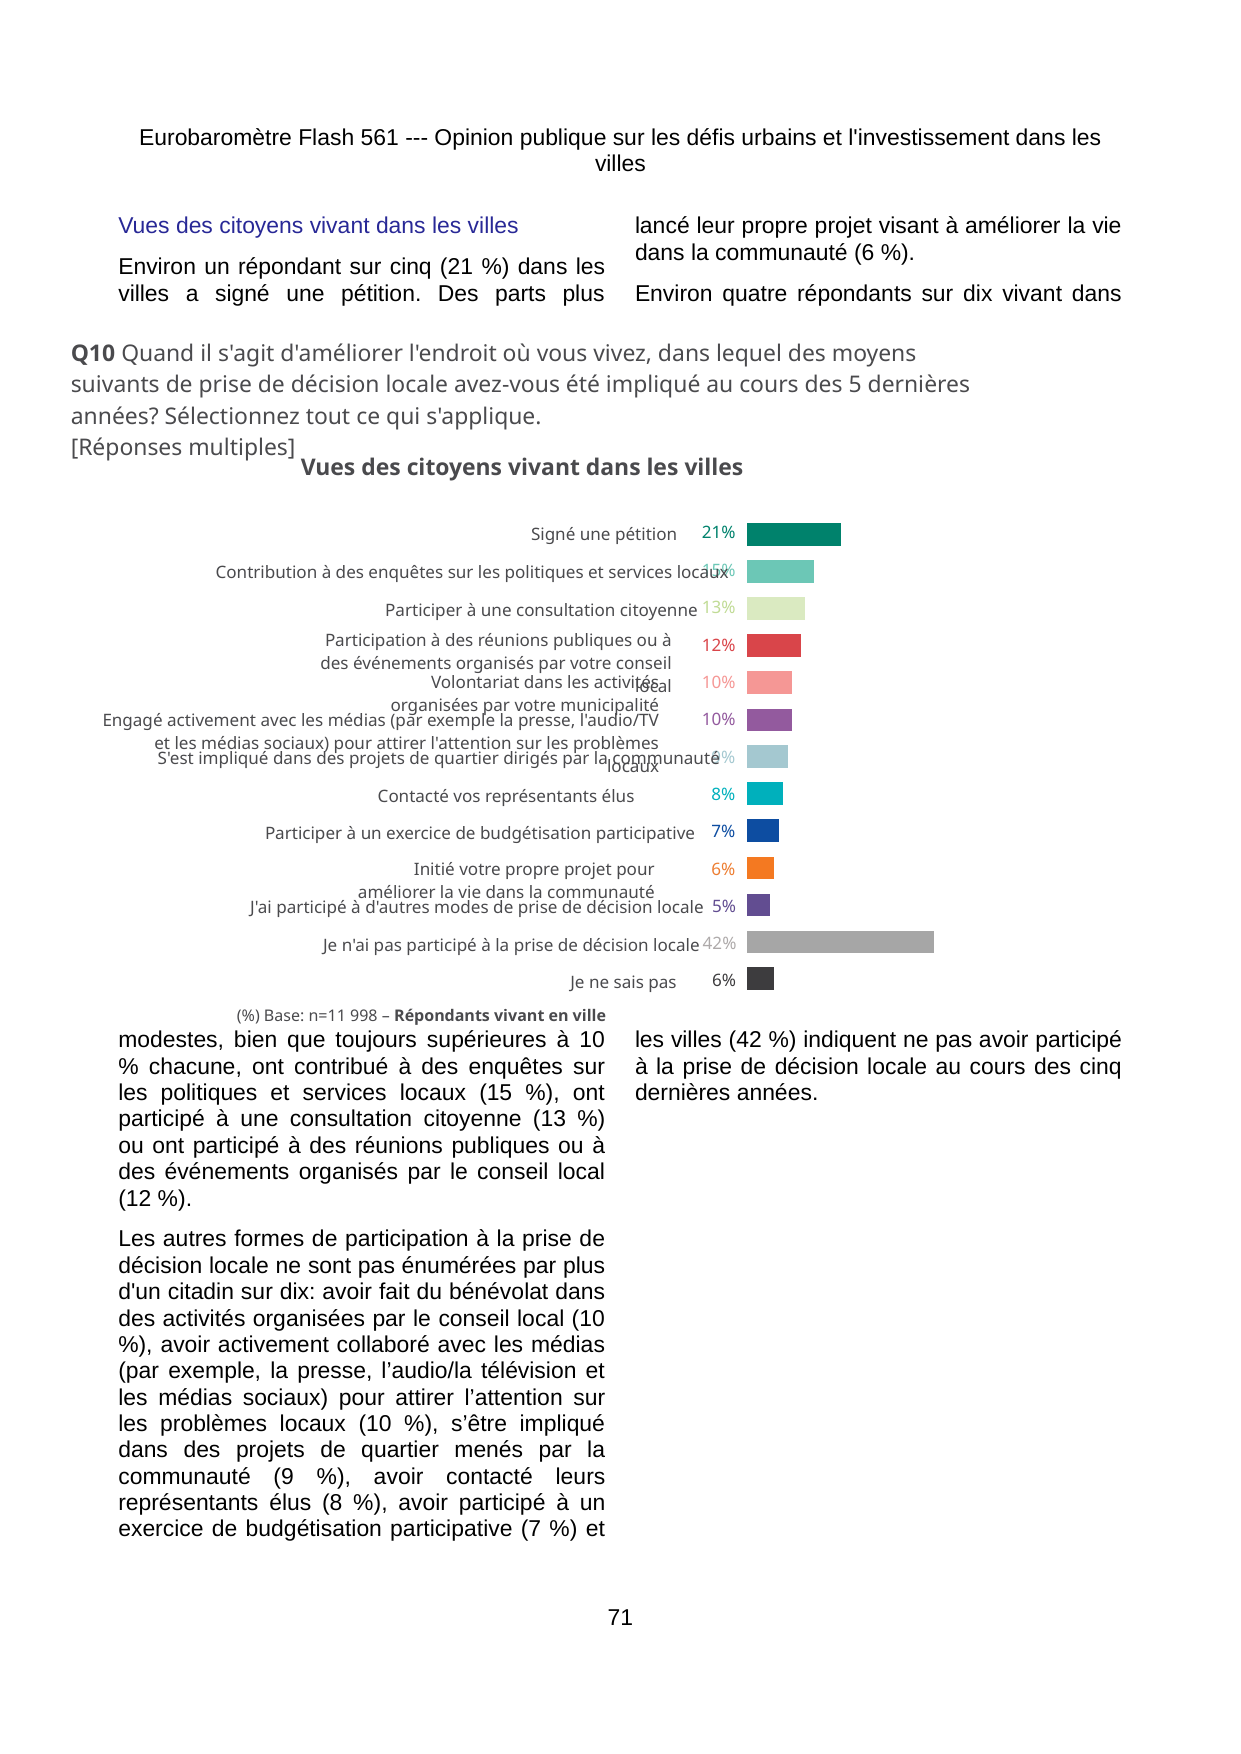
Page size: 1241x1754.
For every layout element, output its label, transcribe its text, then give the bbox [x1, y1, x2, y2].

text Vues des citoyens vivant dans les villes [118, 212, 605, 238]
text lancé leur propre projet visant à améliorer la vie dans la communauté (6 %). [635, 212, 1122, 265]
text Les autres formes de participation à la prise de décision locale ne sont pas énumérées par plus d'un citadin sur dix: avoir fait du bénévolat dans des activités organisées par le conseil local (10 %), avoir activement collaboré avec les médias (par exemple, la presse, l’audio/la télévision et les médias sociaux) pour attirer l’attention sur les problèmes locaux (10 %), s’être impliqué dans des projets de quartier menés par la communauté (9 %), avoir contacté leurs représentants élus (8 %), avoir participé à un exercice de budgétisation participative (7 %) et [118, 1225, 605, 1542]
text Environ un répondant sur cinq (21 %) dans les villes a signé une pétition. Des parts plus modestes, bien que toujours supérieures à 10 % chacune, ont contribué à des enquêtes sur les politiques et services locaux (15 %), ont participé à une consultation citoyenne (13 %) ou ont participé à des réunions publiques ou à des événements organisés par le conseil local (12 %). [118, 253, 605, 1211]
text Environ quatre répondants sur dix vivant dans les villes (42 %) indiquent ne pas avoir participé à la prise de décision locale au cours des cinq dernières années. [635, 279, 1122, 1105]
